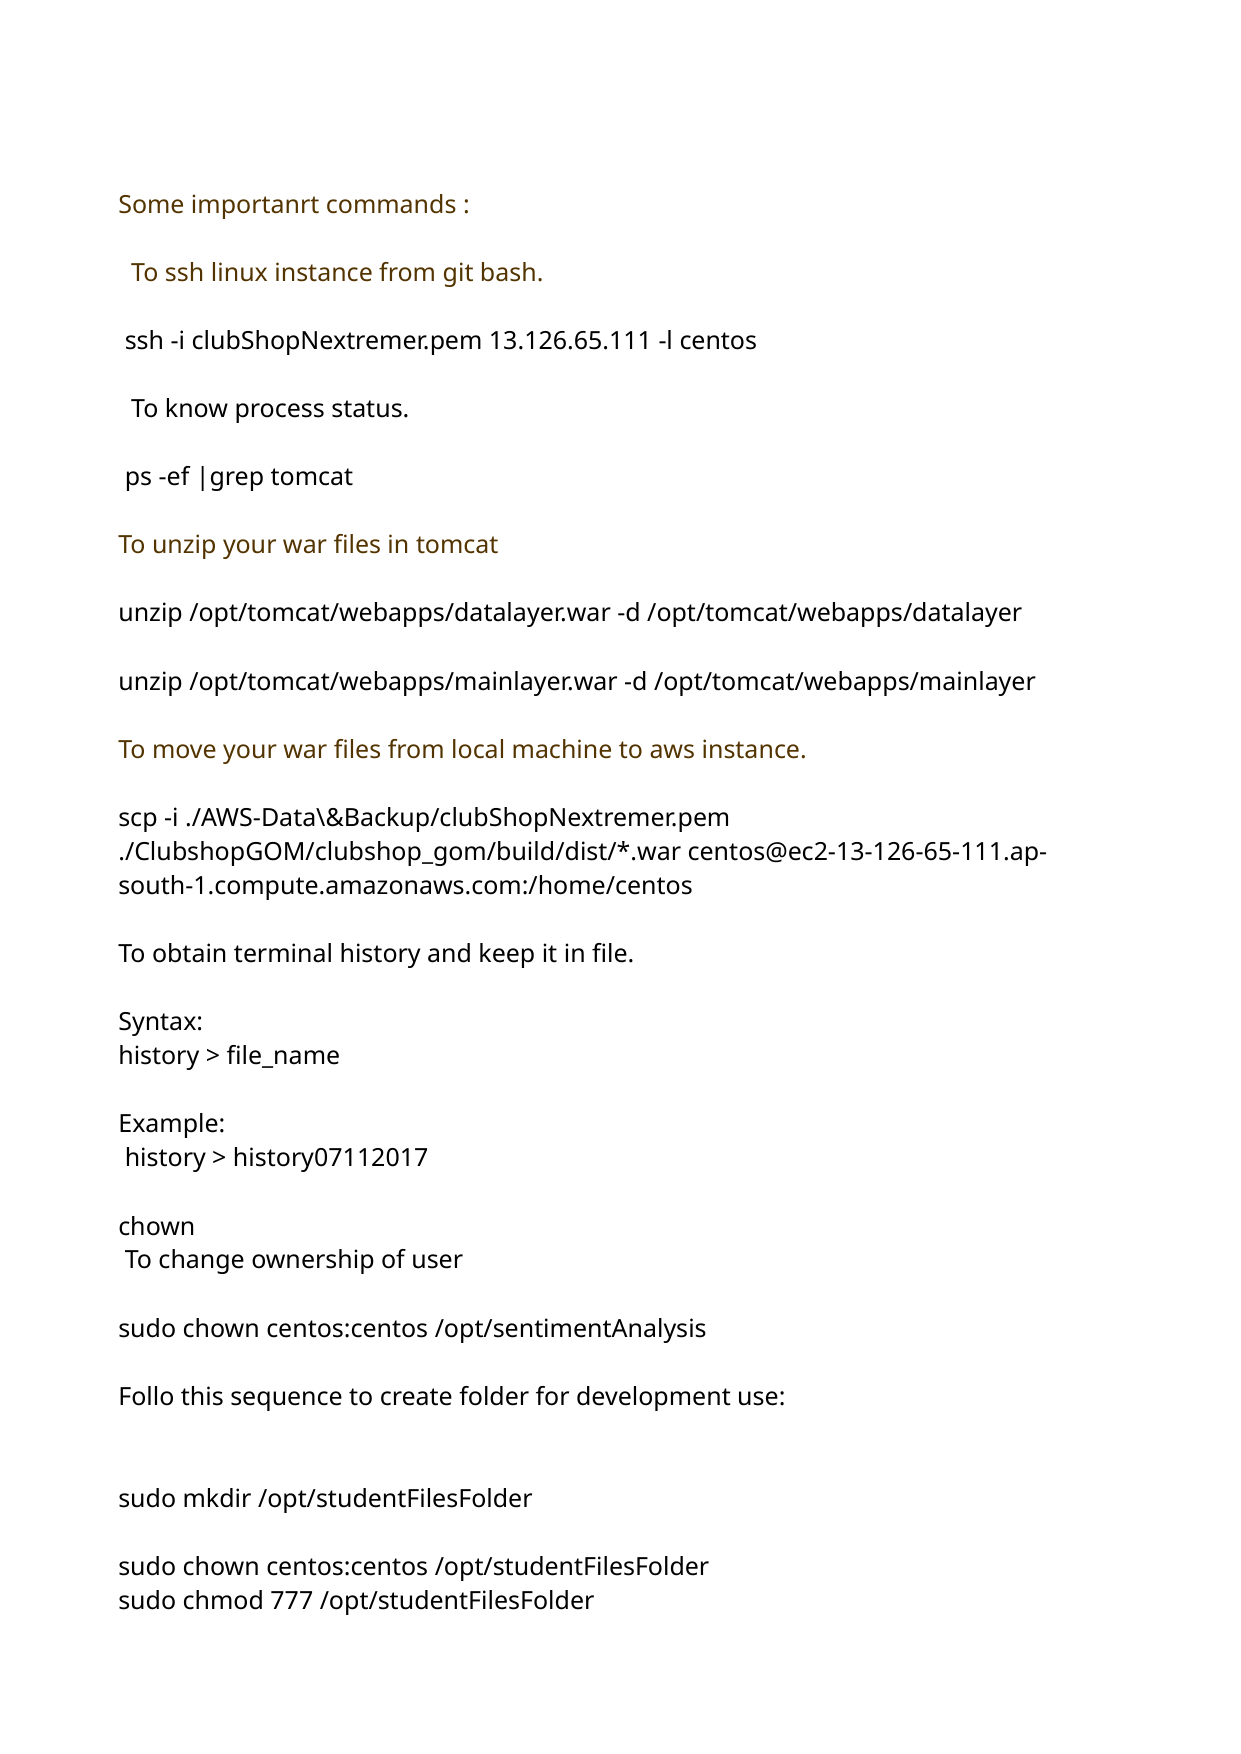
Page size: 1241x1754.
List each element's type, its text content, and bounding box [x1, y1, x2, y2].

text Some importanrt commands : [118, 186, 1122, 220]
text To know process status. [118, 391, 1122, 425]
text To change ownership of user [118, 1242, 1122, 1276]
text To move your war files from local machine to aws instance. [118, 731, 1122, 765]
text ssh -i clubShopNextremer.pem 13.126.65.111 -l centos [118, 322, 1122, 357]
text scp -i ./AWS-Data\&Backup/clubShopNextremer.pem ./ClubshopGOM/clubshop_gom/build/dist/*.war centos@ec2-13-126-65-111.ap-south-1.compute.amazonaws.com:/home/centos [118, 799, 1122, 902]
text unzip /opt/tomcat/webapps/mainlayer.war -d /opt/tomcat/webapps/mainlayer [118, 663, 1122, 697]
text To ssh linux instance from git bash. [118, 220, 1122, 288]
text ps -ef |grep tomcat [118, 459, 1122, 493]
text sudo chown centos:centos /opt/sentimentAnalysis [118, 1310, 1122, 1344]
text To unzip your war files in tomcat [118, 527, 1122, 561]
text Follo this sequence to create folder for development use: [118, 1378, 1122, 1412]
text unzip /opt/tomcat/webapps/datalayer.war -d /opt/tomcat/webapps/datalayer [118, 595, 1122, 629]
text sudo mkdir /opt/studentFilesFolder sudo chown centos:centos /opt/studentFilesFolder sudo chmod 777 /opt/studentFilesFolder [118, 1481, 1122, 1617]
text history > history07112017 [118, 1140, 1122, 1174]
text chown [118, 1208, 1122, 1242]
text To obtain terminal history and keep it in file. [118, 936, 1122, 970]
text history > file_name [118, 1038, 1122, 1072]
text Syntax: [118, 1004, 1122, 1038]
text Example: [118, 1106, 1122, 1140]
